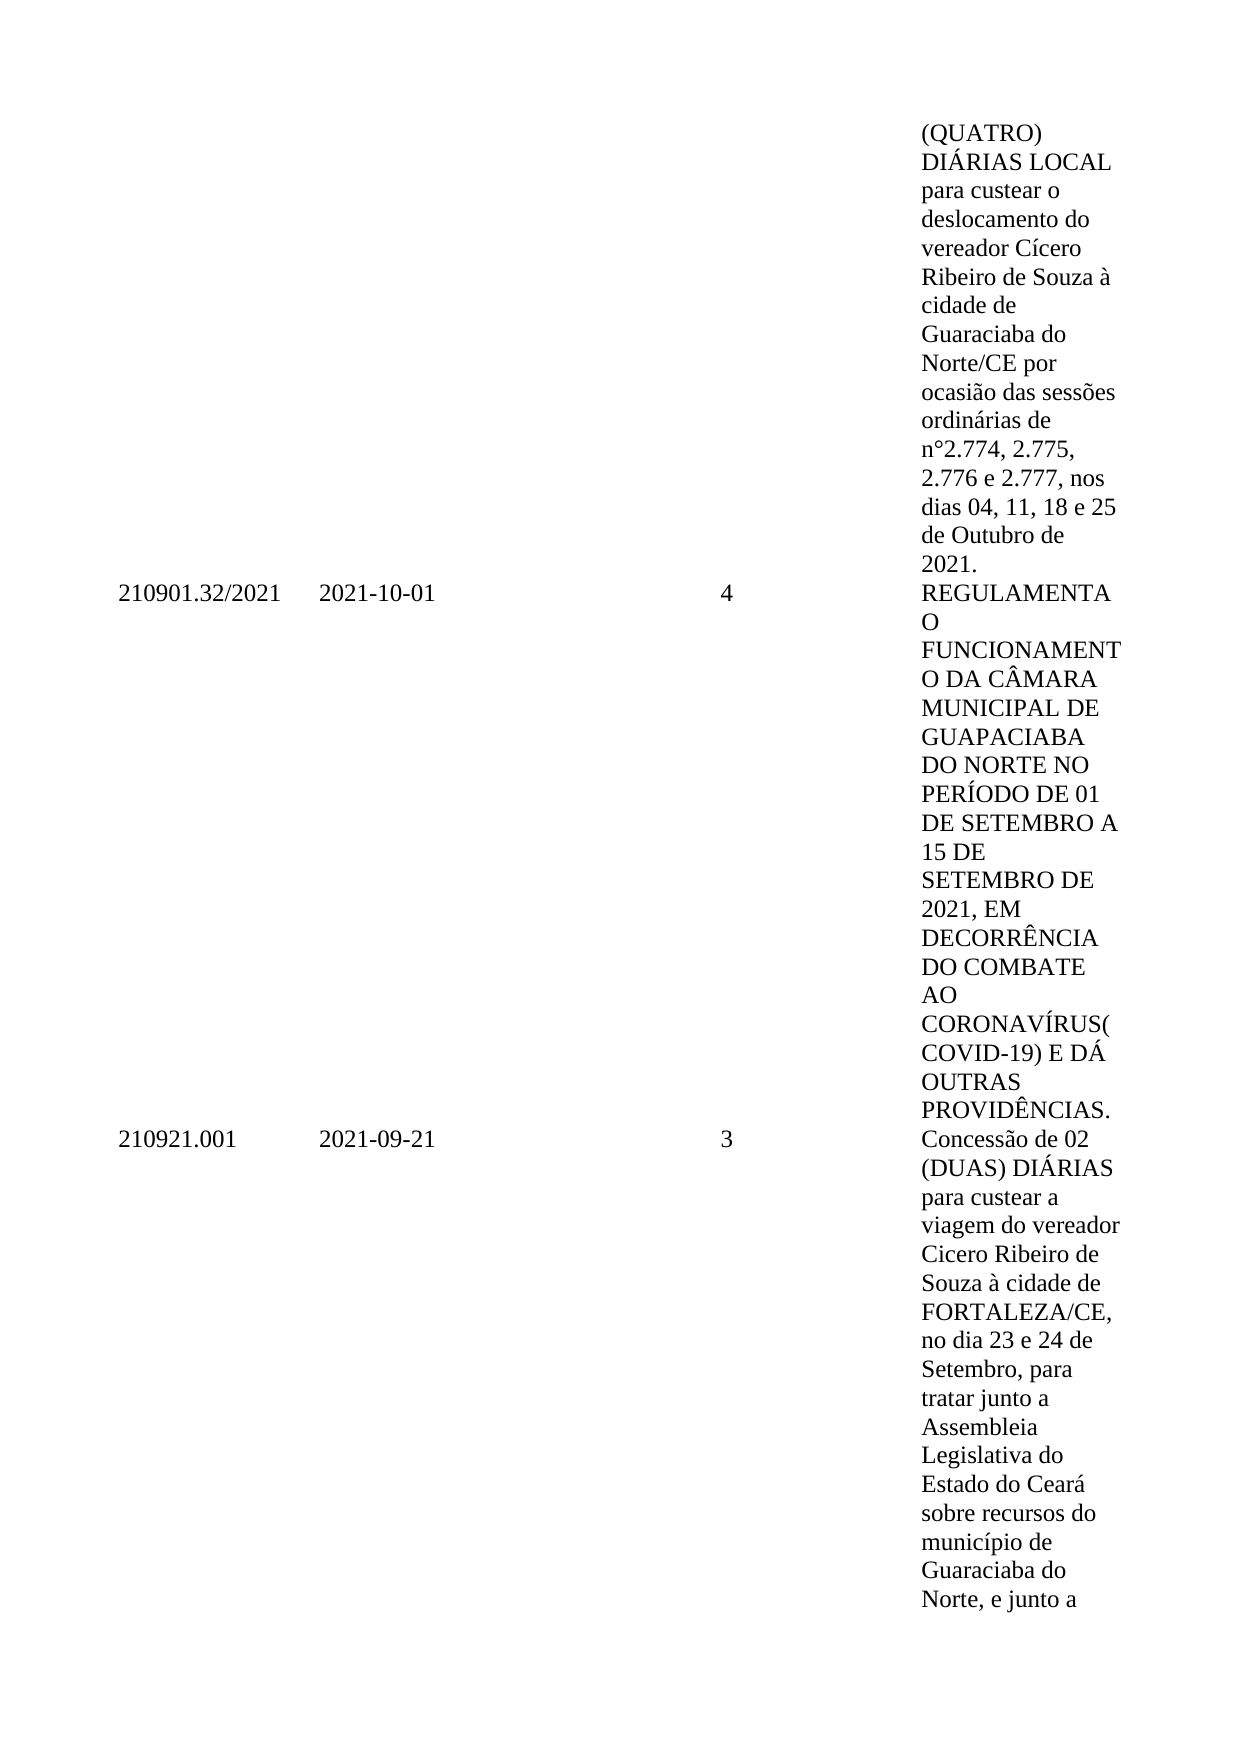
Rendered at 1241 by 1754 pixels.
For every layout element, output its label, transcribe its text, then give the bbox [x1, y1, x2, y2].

table_cell 2021-10-01 [319, 578, 519, 1124]
table_cell 4 [720, 578, 921, 1124]
table_cell [520, 578, 720, 1124]
table_cell (QUATRO) DIÁRIAS LOCAL para custear o deslocamento do vereador Cícero Ribeiro de Souza à cidade de Guaraciaba do Norte/CE por ocasião das sessões ordinárias de n°2.774, 2.775, 2.776 e 2.777, nos dias 04, 11, 18 e 25 de Outubro de 2021. [921, 118, 1122, 578]
table_cell 2021-09-21 [319, 1124, 519, 1613]
table_cell Concessão de 02 (DUAS) DIÁRIAS para custear a viagem do vereador Cicero Ribeiro de Souza à cidade de FORTALEZA/CE, no dia 23 e 24 de Setembro, para tratar junto a Assembleia Legislativa do Estado do Ceará sobre recursos do município de Guaraciaba do Norte, e junto a [921, 1124, 1122, 1613]
table_cell 3 [720, 1124, 921, 1613]
table_cell [520, 1124, 720, 1613]
table_cell REGULAMENTA O FUNCIONAMENTO DA CÂMARA MUNICIPAL DE GUAPACIABA DO NORTE NO PERÍODO DE 01 DE SETEMBRO A 15 DE SETEMBRO DE 2021, EM DECORRÊNCIA DO COMBATE AO CORONAVÍRUS(COVID-19) E DÁ OUTRAS PROVIDÊNCIAS. [921, 578, 1122, 1124]
table_cell [319, 118, 519, 578]
table_cell [118, 118, 319, 578]
table_cell 210901.32/2021 [118, 578, 319, 1124]
table_cell [520, 118, 720, 578]
table_cell 210921.001 [118, 1124, 319, 1613]
table_cell [720, 118, 921, 578]
